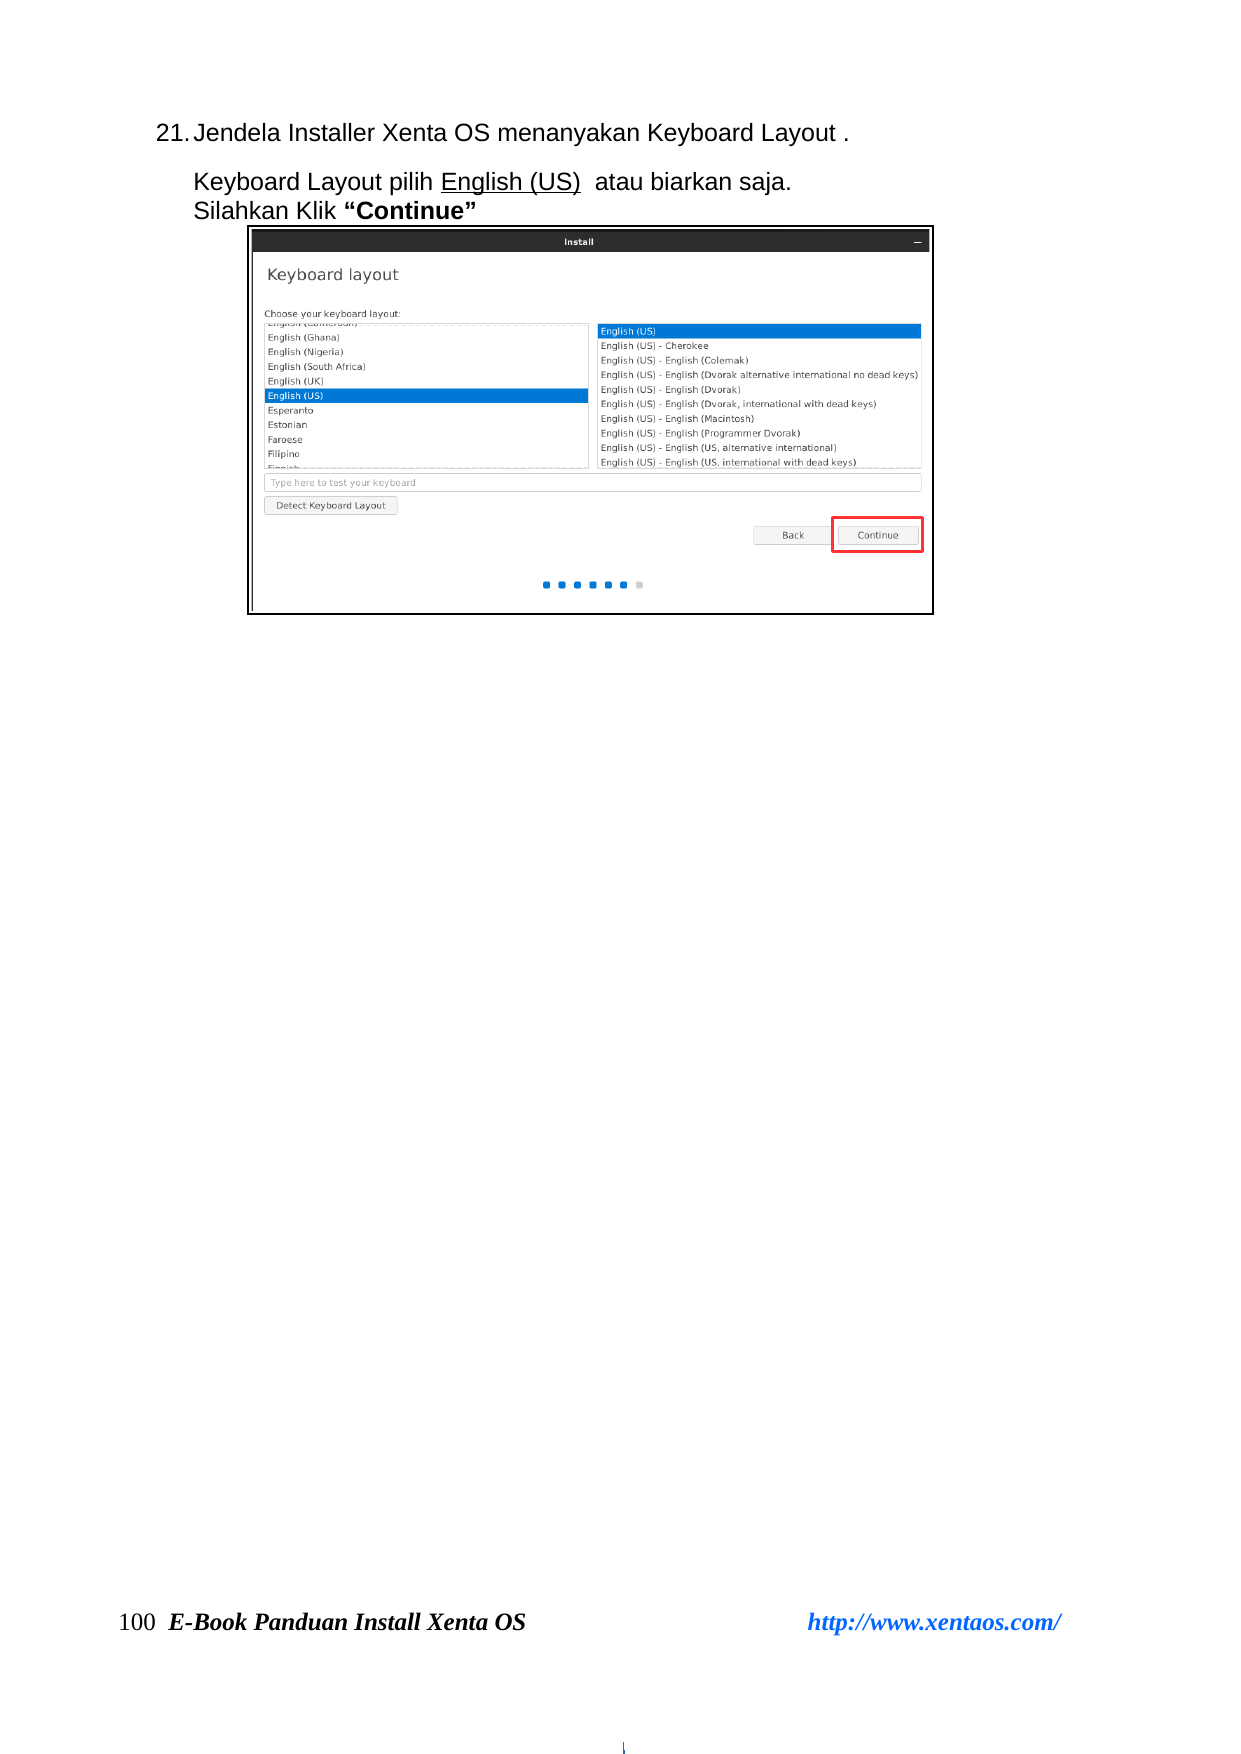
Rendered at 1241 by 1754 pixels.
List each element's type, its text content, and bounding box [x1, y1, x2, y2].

picture [251, 229, 930, 611]
list Silahkan Klik “Continue” [156, 196, 1063, 225]
list Keyboard Layout pilih English (US) atau biarkan saja. [156, 167, 1063, 196]
list Jendela Installer Xenta OS menanyakan Keyboard Layout . [156, 118, 1063, 147]
